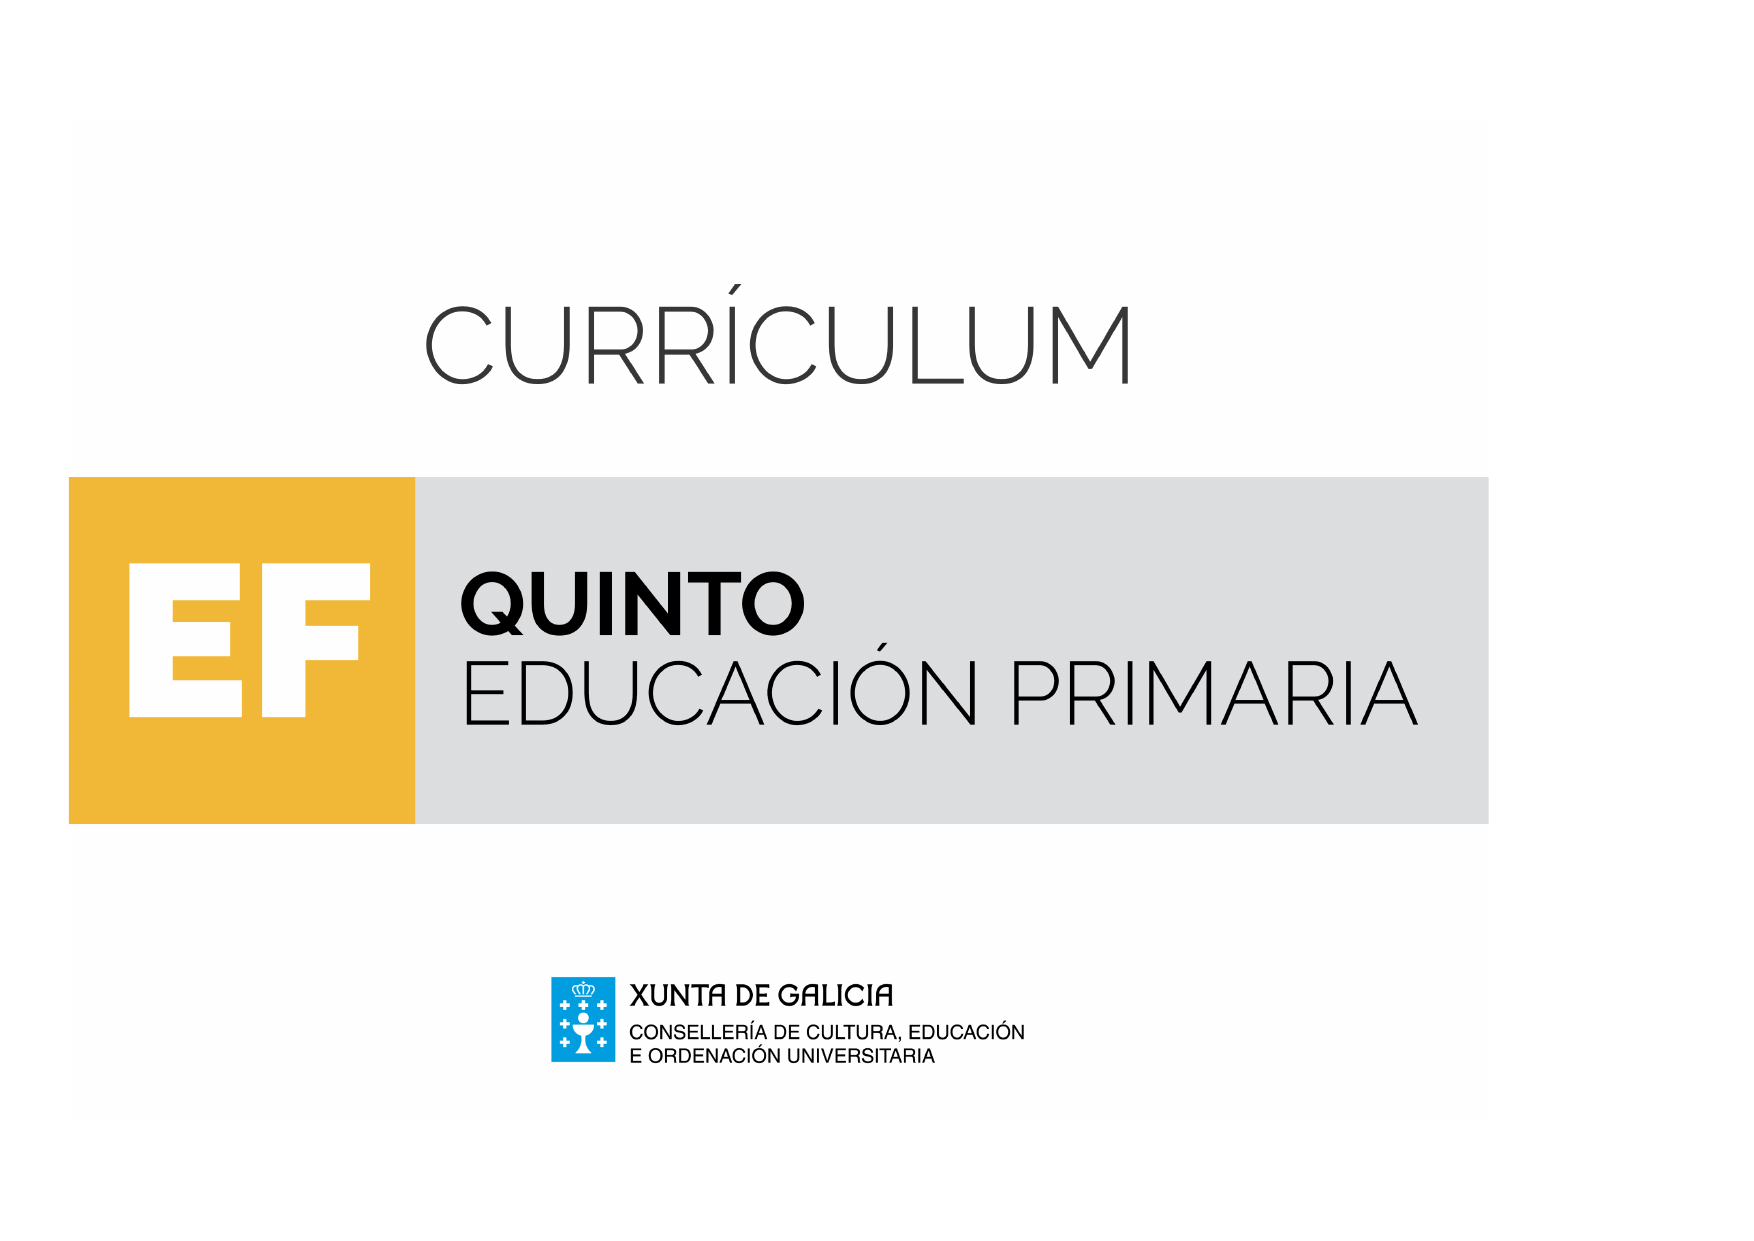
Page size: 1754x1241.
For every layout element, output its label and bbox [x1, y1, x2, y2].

picture [68, 118, 1489, 1122]
